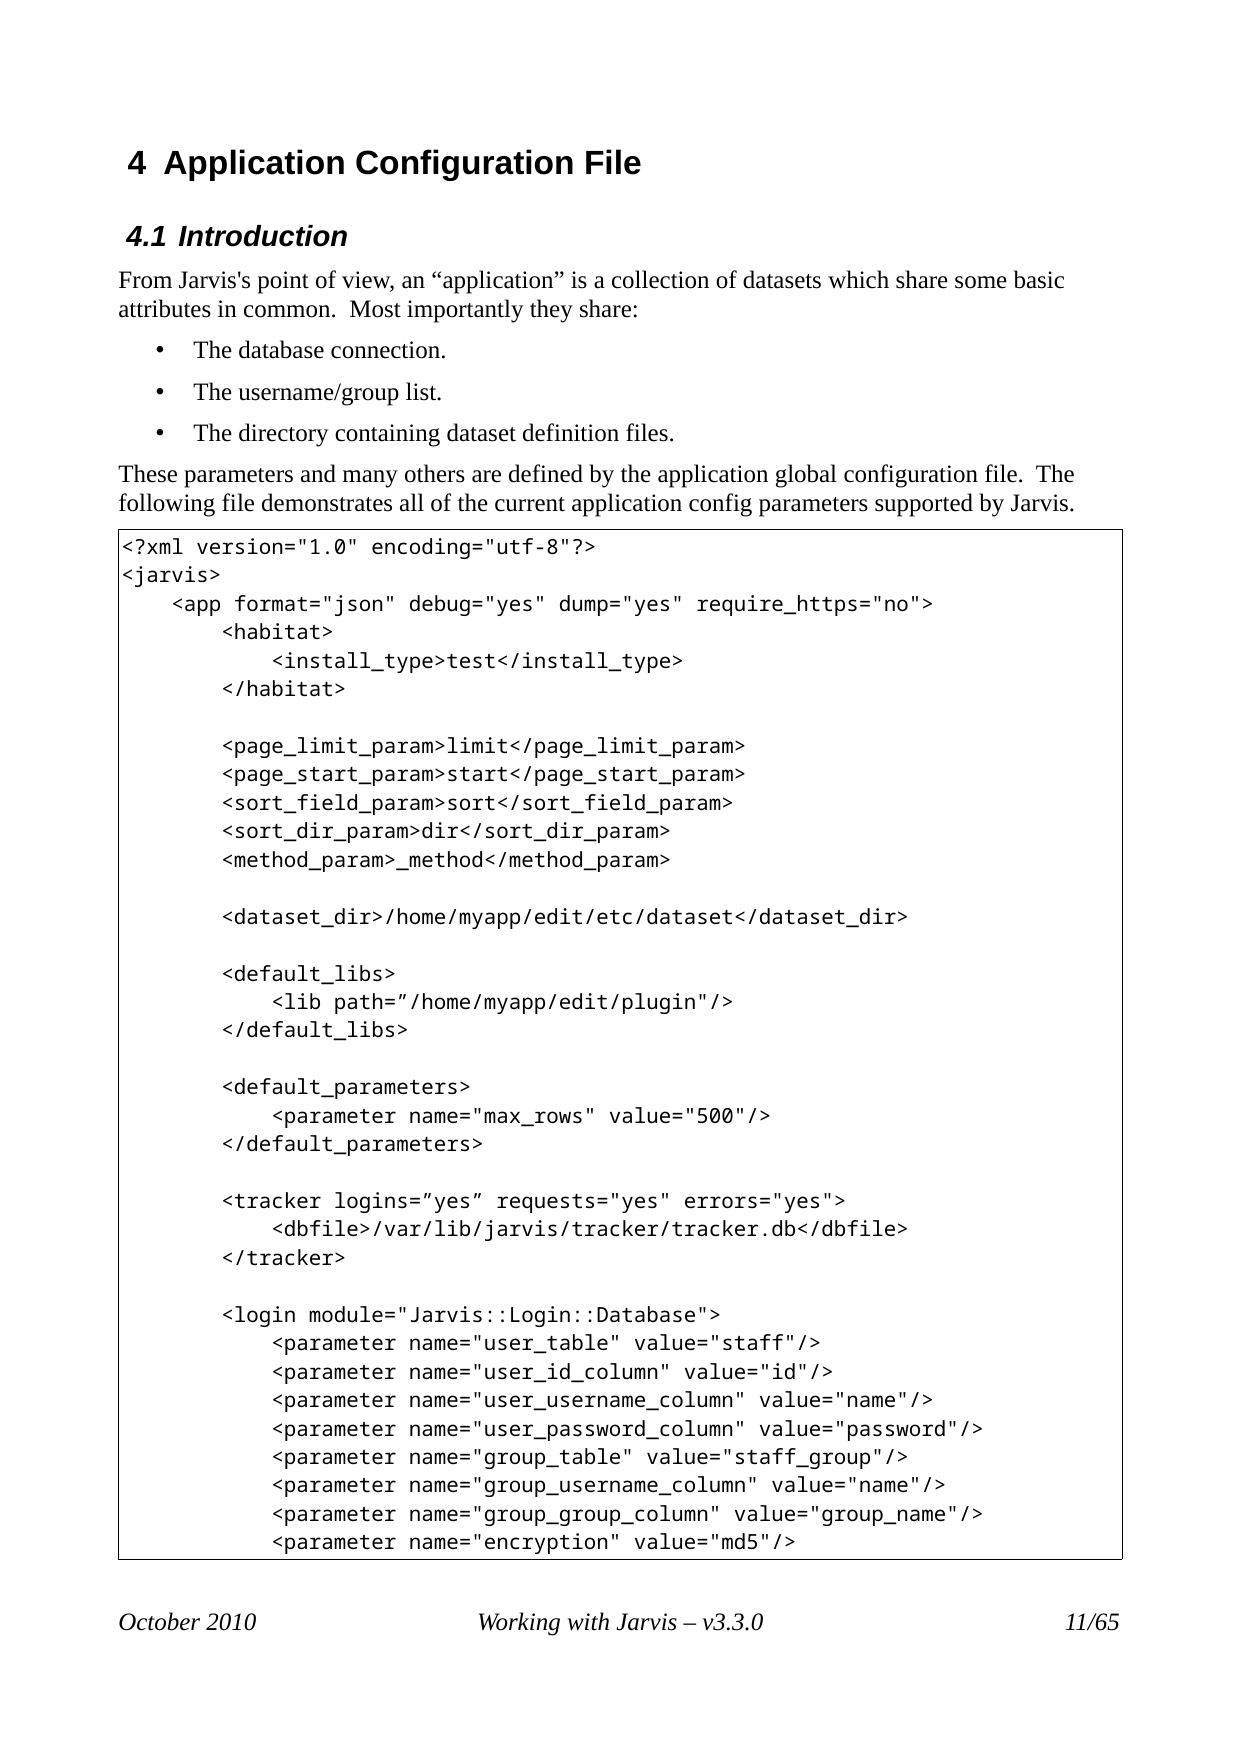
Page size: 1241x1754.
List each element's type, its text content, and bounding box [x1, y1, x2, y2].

text <parameter name="user_username_column" value="name"/> [119, 1382, 1122, 1411]
text <login module="Jarvis::Login::Database"> [119, 1297, 1122, 1325]
text <?xml version="1.0" encoding="utf-8"?> [119, 530, 1122, 557]
text <tracker logins=”yes” requests="yes" errors="yes"> [119, 1183, 1122, 1212]
text <app format="json" debug="yes" dump="yes" require_https="no"> [119, 586, 1122, 614]
text These parameters and many others are defined by the application global configuration file. The following file demonstrates all of the current application config parameters supported by Jarvis. [118, 459, 1122, 517]
text <dataset_dir>/home/myapp/edit/etc/dataset</dataset_dir> [119, 899, 1122, 930]
text </default_libs> [119, 1012, 1122, 1044]
subtitle Introduction [118, 219, 1122, 253]
text <parameter name="group_username_column" value="name"/> [119, 1467, 1122, 1496]
text <install_type>test</install_type> [119, 643, 1122, 671]
text <parameter name="group_group_column" value="group_name"/> [119, 1496, 1122, 1524]
text <parameter name="encryption" value="md5"/> [119, 1524, 1122, 1559]
text From Jarvis's point of view, an “application” is a collection of datasets which share some basic attributes in common. Most importantly they share: [118, 265, 1122, 323]
text <method_param>_method</method_param> [119, 842, 1122, 873]
text </tracker> [119, 1240, 1122, 1271]
text <parameter name="user_password_column" value="password"/> [119, 1411, 1122, 1439]
text <default_libs> [119, 956, 1122, 984]
list The database connection. [156, 335, 1122, 364]
text <dbfile>/var/lib/jarvis/tracker/tracker.db</dbfile> [119, 1212, 1122, 1240]
text <parameter name="user_id_column" value="id"/> [119, 1354, 1122, 1382]
text <lib path=”/home/myapp/edit/plugin"/> [119, 984, 1122, 1012]
text <jarvis> [119, 557, 1122, 586]
text <parameter name="max_rows" value="500"/> [119, 1098, 1122, 1126]
text <parameter name="user_table" value="staff"/> [119, 1325, 1122, 1354]
text <page_limit_param>limit</page_limit_param> [119, 728, 1122, 757]
text <sort_dir_param>dir</sort_dir_param> [119, 813, 1122, 842]
text <page_start_param>start</page_start_param> [119, 757, 1122, 785]
text <sort_field_param>sort</sort_field_param> [119, 785, 1122, 813]
list The directory containing dataset definition files. [156, 418, 1122, 447]
list The username/group list. [156, 377, 1122, 405]
subtitle Application Configuration File [118, 143, 1122, 182]
text <parameter name="group_table" value="staff_group"/> [119, 1439, 1122, 1467]
text </default_parameters> [119, 1126, 1122, 1158]
text <default_parameters> [119, 1069, 1122, 1098]
text </habitat> [119, 671, 1122, 703]
text <habitat> [119, 614, 1122, 643]
